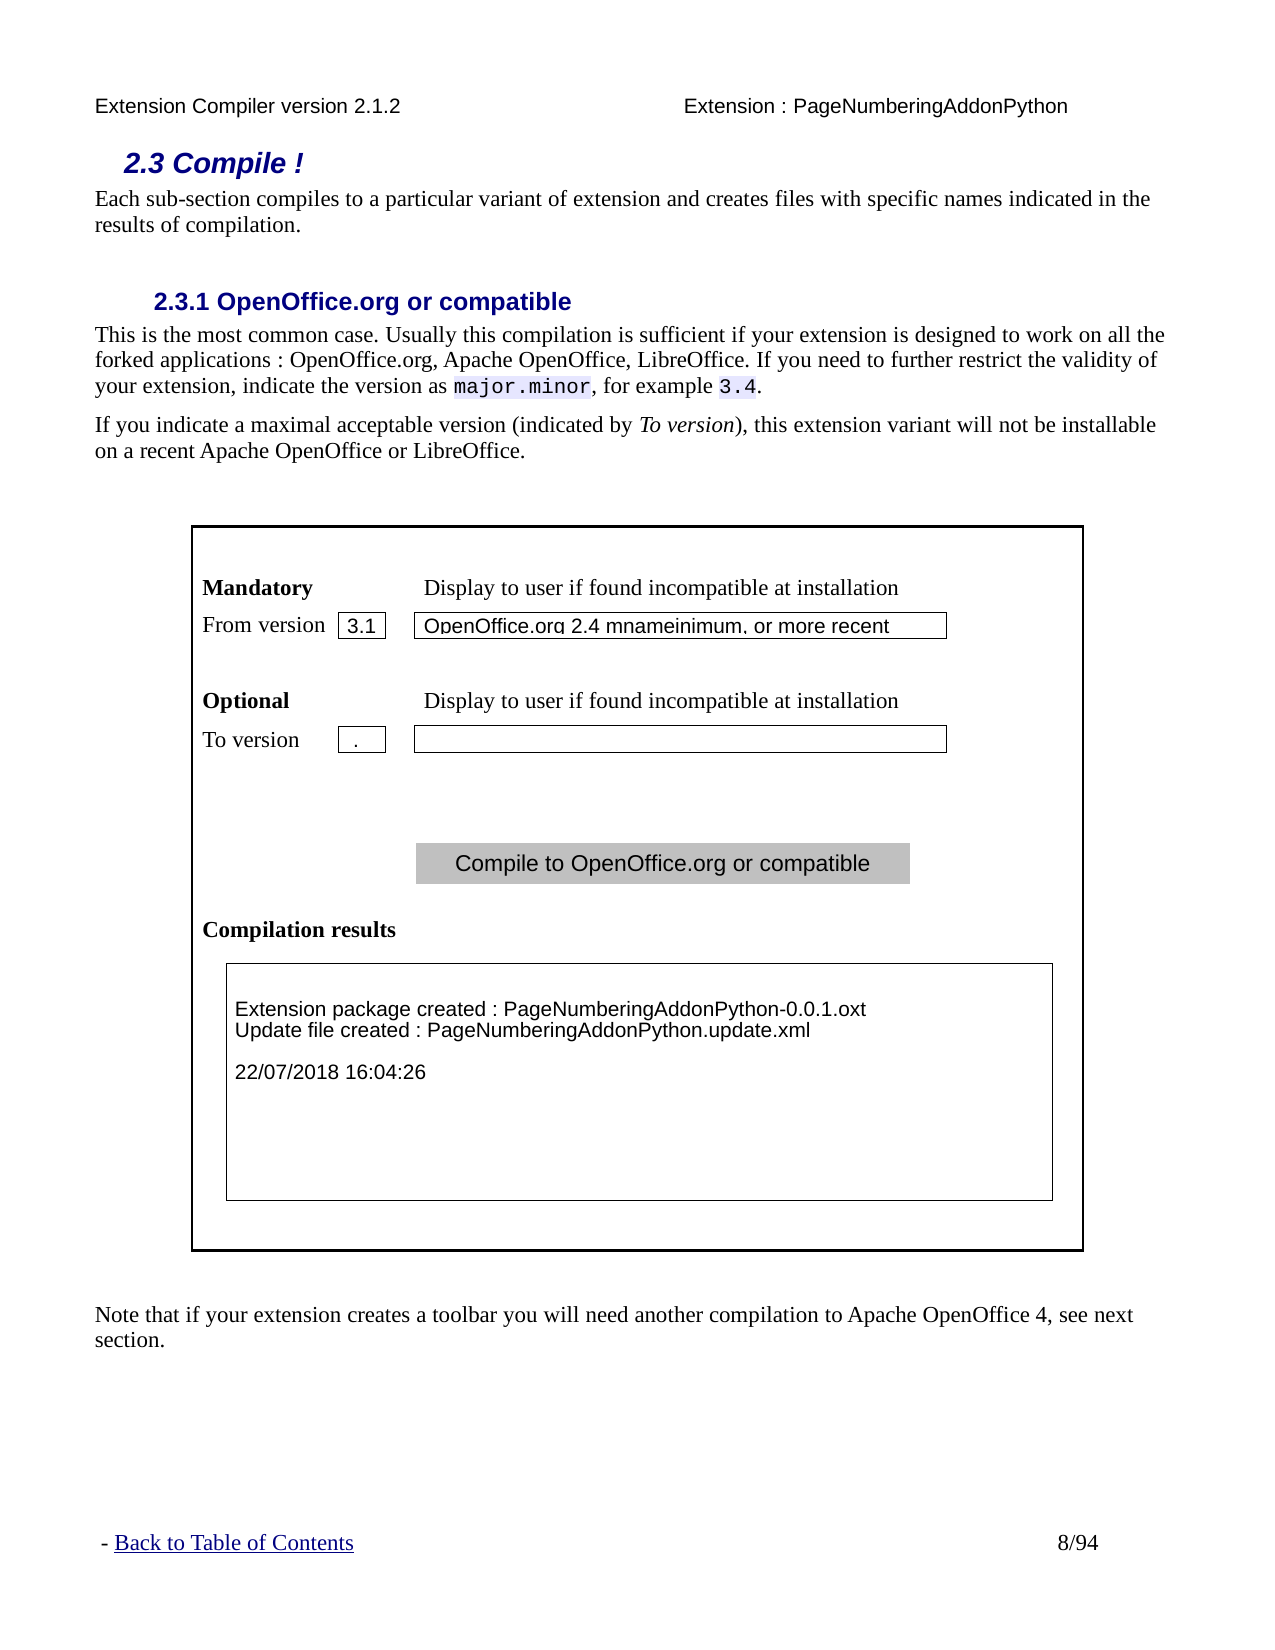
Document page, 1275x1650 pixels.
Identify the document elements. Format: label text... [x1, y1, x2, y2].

text To version [202, 726, 338, 752]
text Note that if your extension creates a toolbar you will need another compilation to Apache OpenOffice 4, see next section. [94, 1302, 1181, 1353]
text If you indicate a maximal acceptable version (indicated by To version), this extension variant will not be installable on a recent Apache OpenOffice or LibreOffice. [94, 412, 1181, 463]
text From version [202, 612, 338, 638]
text Each sub-section compiles to a particular variant of extension and creates files with specific names indicated in the results of compilation. [94, 186, 1181, 237]
text [386, 612, 414, 638]
text [947, 726, 1073, 752]
subtitle OpenOffice.org or compatible [153, 287, 1181, 316]
text [386, 726, 414, 752]
text Mandatory Display to user if found incompatible at installation [202, 574, 1073, 600]
text Optional Display to user if found incompatible at installation [202, 688, 1073, 714]
text This is the most common case. Usually this compilation is sufficient if your extension is designed to work on all the forked applications : OpenOffice.org, Apache OpenOffice, LibreOffice. If you need to further restrict the validity of your extension, indicate the version as major.minor, for example 3.4. [94, 321, 1181, 399]
subtitle Compile ! [124, 147, 1181, 180]
text Compilation results [202, 917, 1073, 942]
text [947, 612, 1073, 638]
